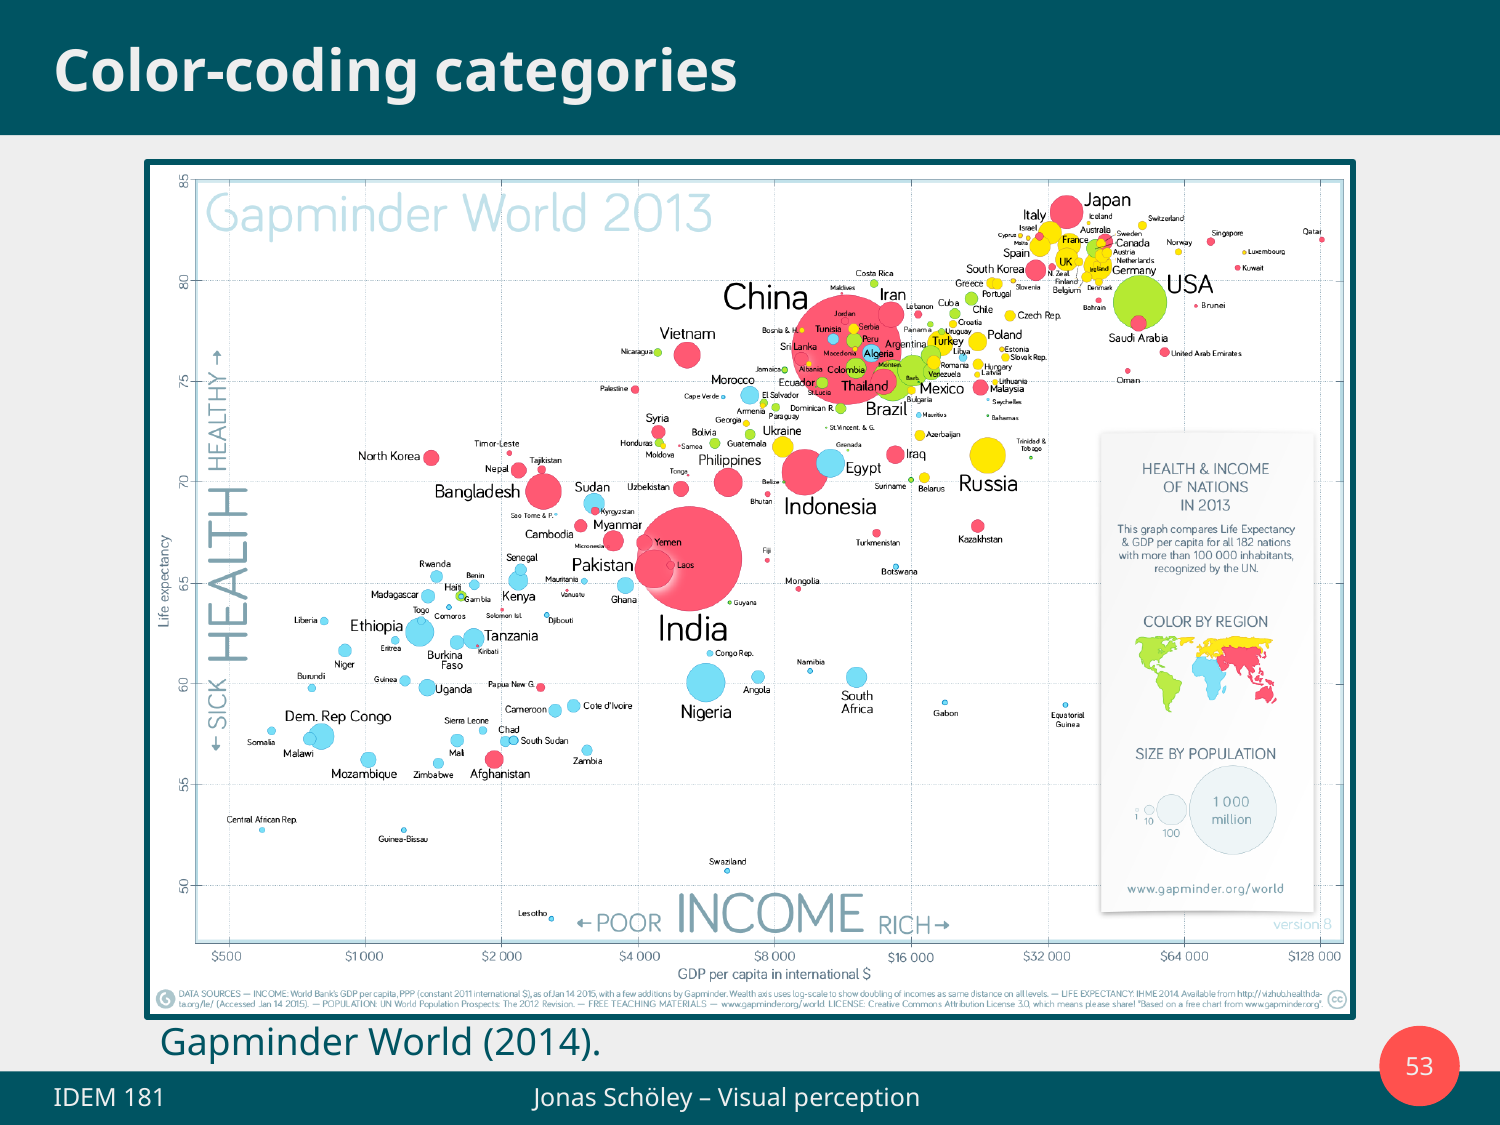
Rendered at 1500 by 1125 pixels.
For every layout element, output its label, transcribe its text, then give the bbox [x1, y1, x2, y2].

picture [150, 164, 1351, 1014]
text_box Gapminder World (2014). [144, 1008, 1187, 1073]
title Color-coding categories [53, 0, 1447, 141]
